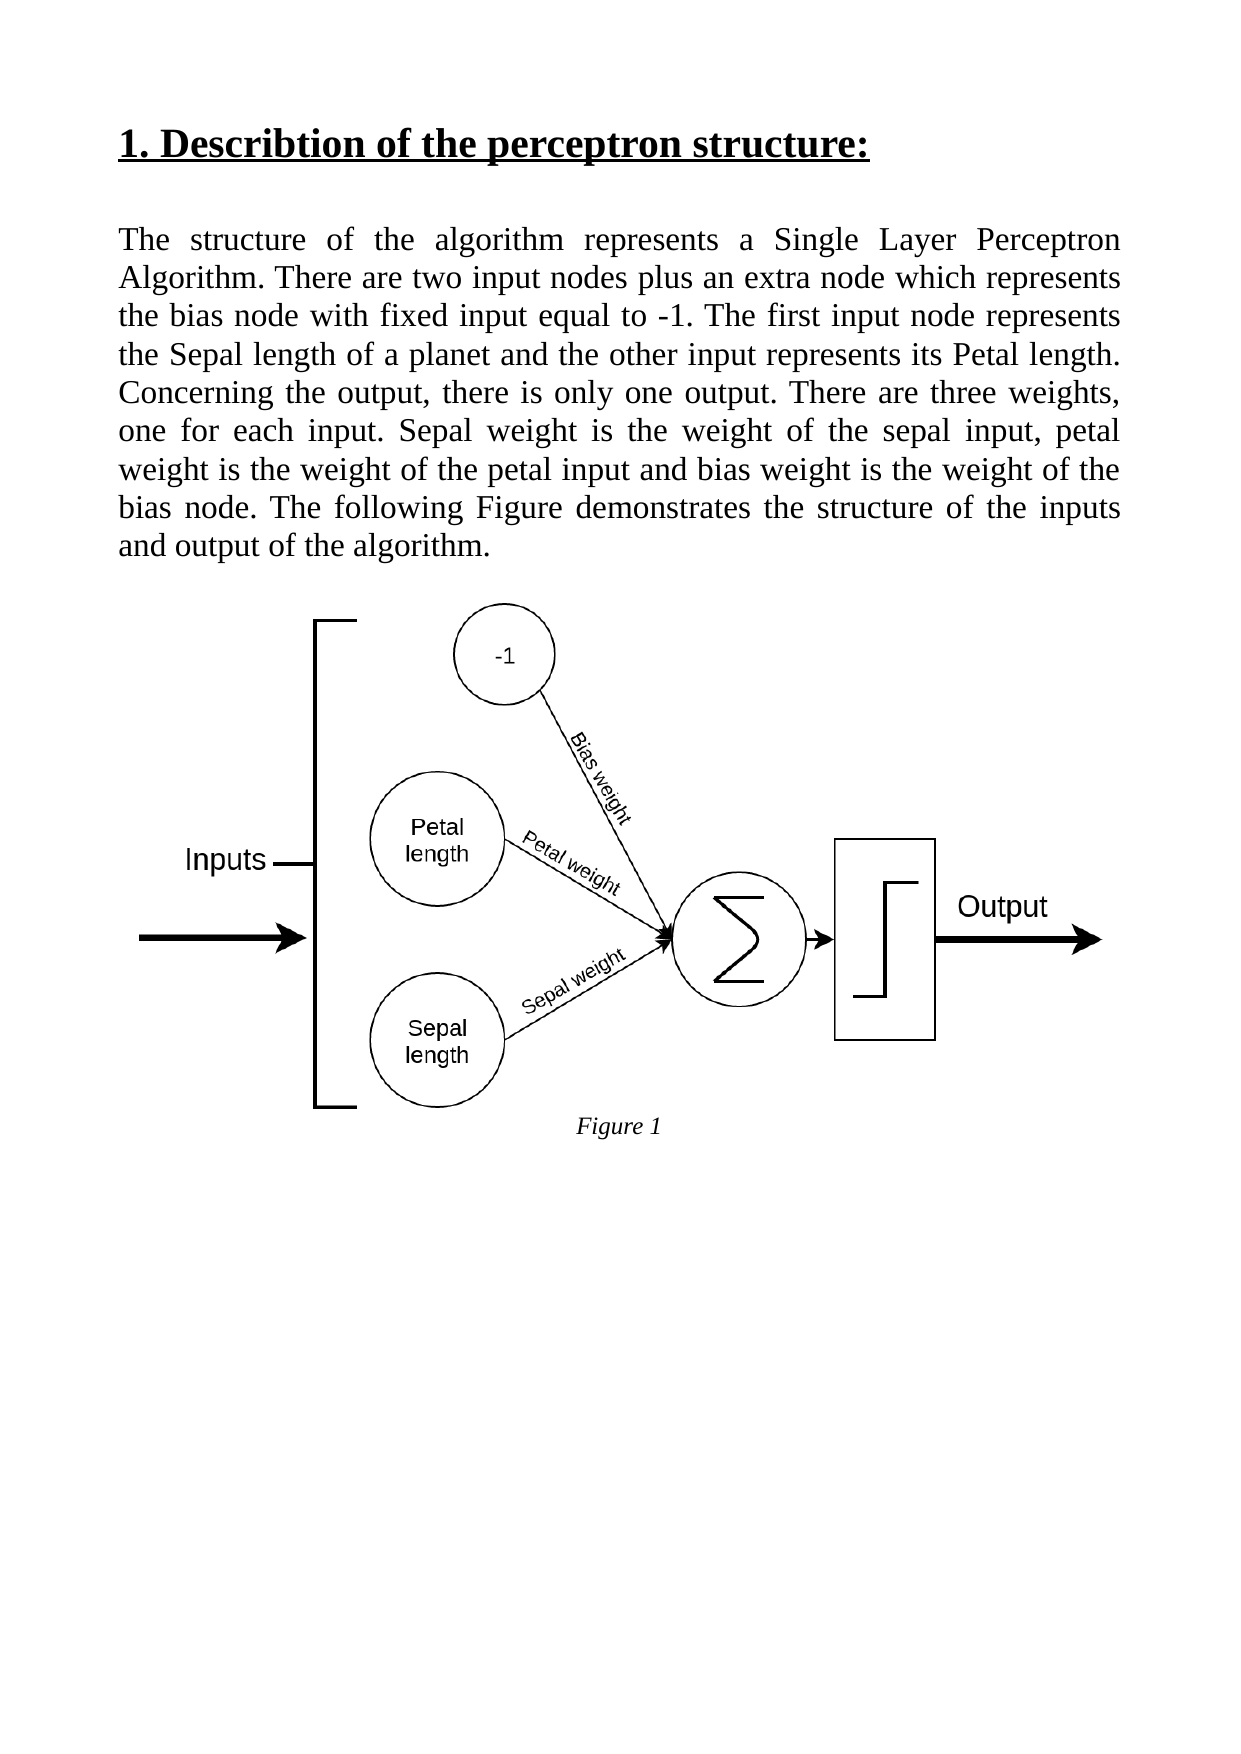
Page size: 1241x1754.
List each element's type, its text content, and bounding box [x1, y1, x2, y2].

text 1. Describtion of the perceptron structure: [118, 118, 1122, 166]
text The structure of the algorithm represents a Single Layer Perceptron Algorithm. There are two input nodes plus an extra node which represents the bias node with fixed input equal to -1. The first input node represents the Sepal length of a planet and the other input represents its Petal length. Concerning the output, there is only one output. There are three weights, one for each input. Sepal weight is the weight of the sepal input, petal weight is the weight of the petal input and bias weight is the weight of the bias node. The following Figure demonstrates the structure of the inputs and output of the algorithm. [118, 219, 1122, 564]
text Figure 1 [121, 1111, 1119, 1140]
